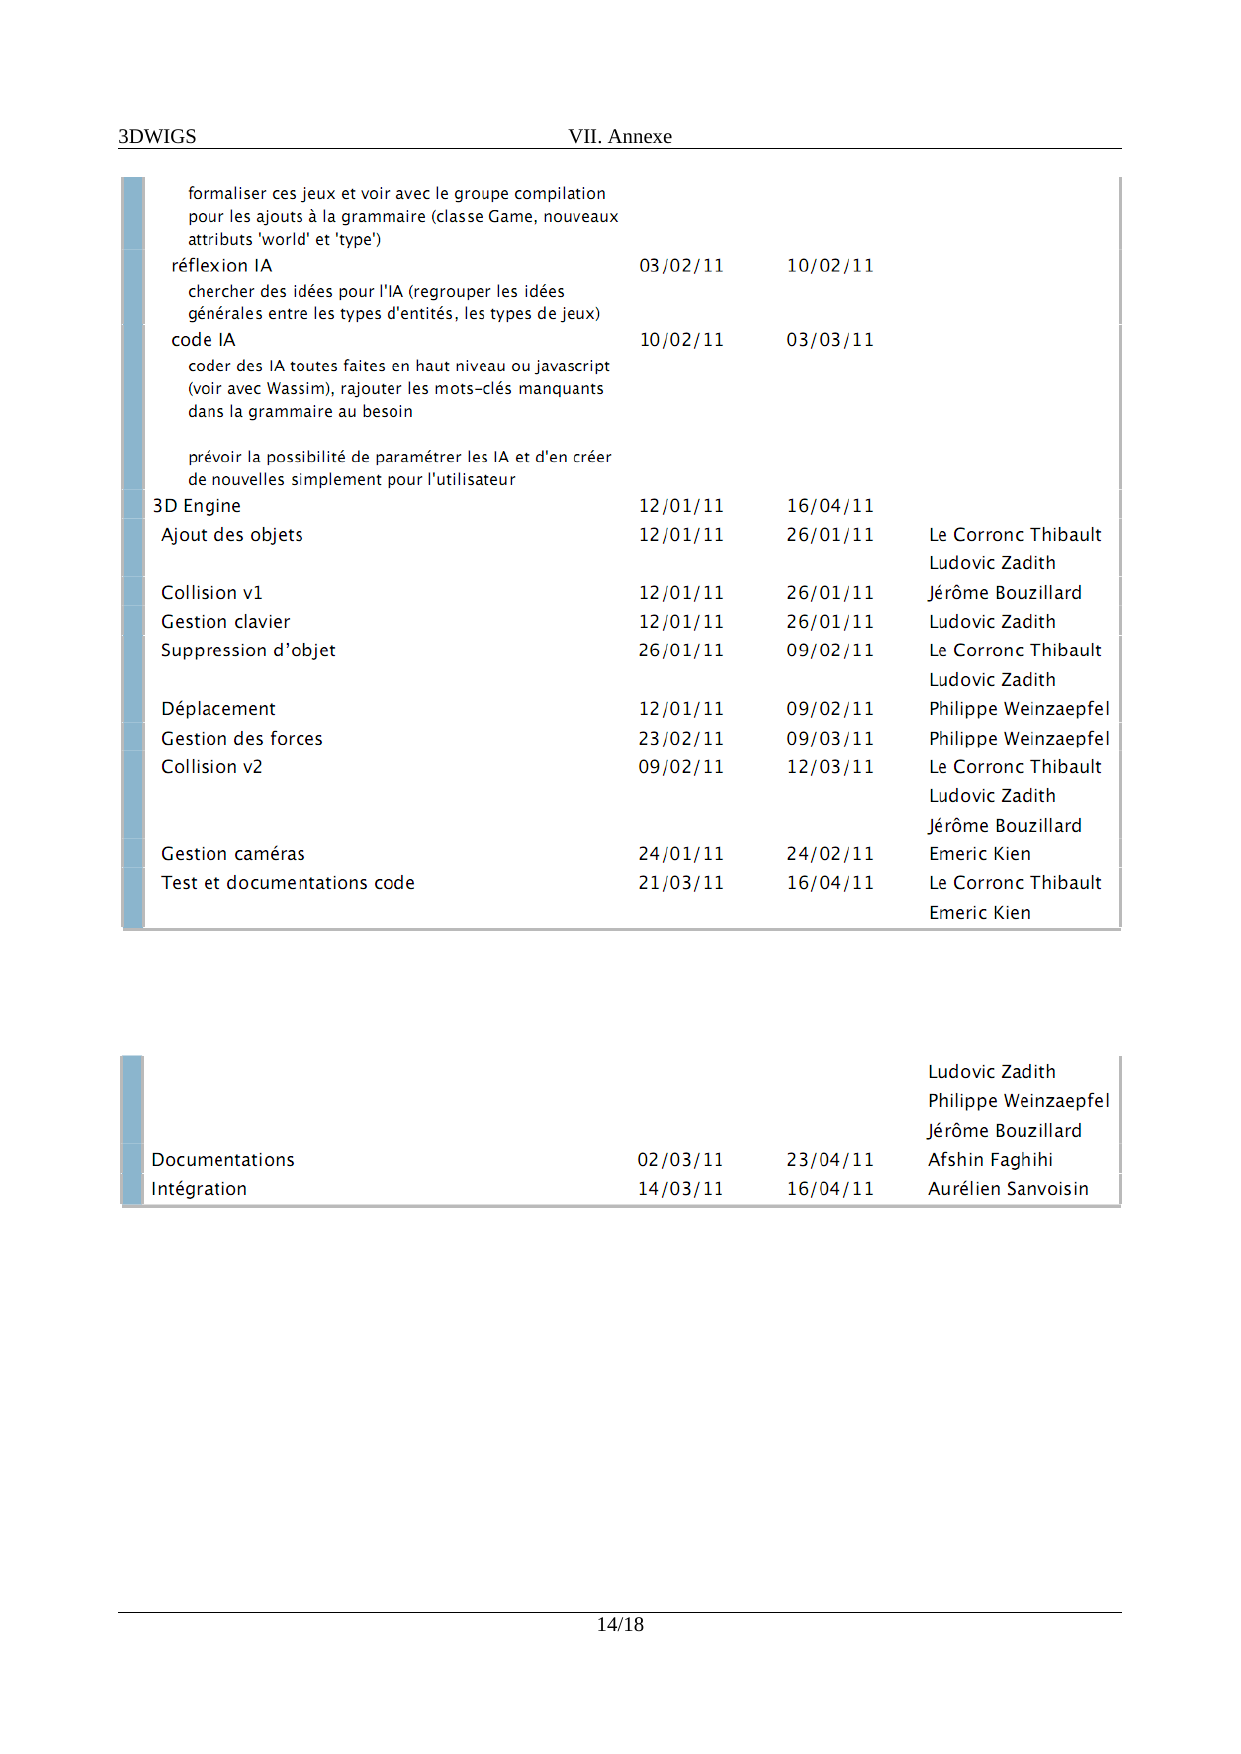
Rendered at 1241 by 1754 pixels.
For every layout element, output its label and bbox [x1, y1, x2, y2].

picture [118, 1054, 1123, 1210]
picture [118, 177, 1123, 935]
